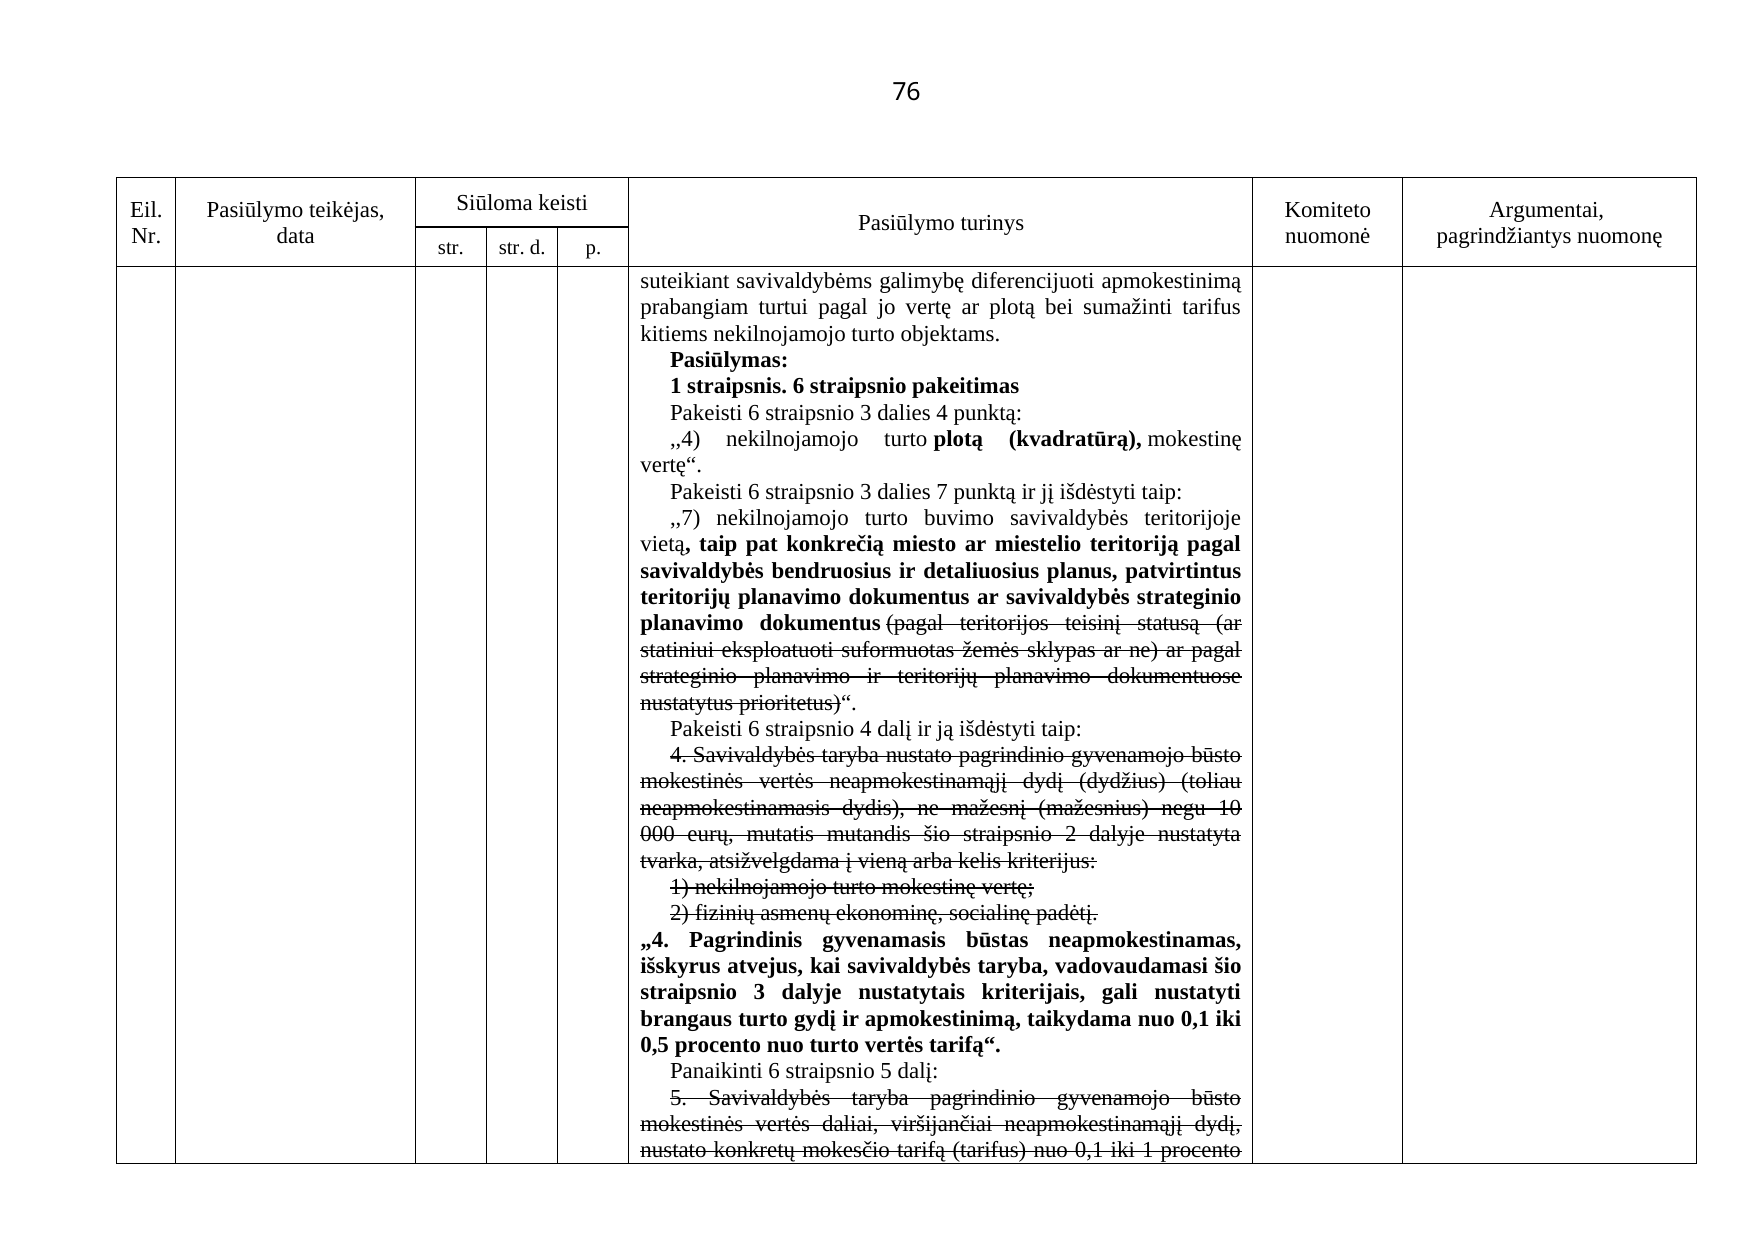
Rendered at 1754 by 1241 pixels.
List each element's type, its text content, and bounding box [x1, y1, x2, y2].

table_cell [117, 267, 175, 1163]
table_cell [1253, 267, 1402, 1163]
table_cell [487, 267, 557, 1163]
table_header Pasiūlymo turinys [629, 178, 1252, 266]
table_header Eil. Nr. [117, 178, 175, 266]
table_cell [558, 267, 628, 1163]
table_header Siūloma keisti [416, 178, 628, 226]
table_header Komiteto nuomonė [1253, 178, 1402, 266]
table_cell p. [558, 228, 628, 266]
table_cell str. [416, 228, 486, 266]
table_cell [1403, 267, 1696, 1163]
table_cell suteikiant savivaldybėms galimybę diferencijuoti apmokestinimą prabangiam turtui pagal jo vertę ar plotą bei sumažinti tarifus kitiems nekilnojamojo turto objektams. Pasiūlymas: 1 straipsnis. 6 straipsnio pakeitimas Pakeisti 6 straipsnio 3 dalies 4 punktą: ,,4) nekilnojamojo turto plotą (kvadratūrą), mokestinę vertę“. Pakeisti 6 straipsnio 3 dalies 7 punktą ir jį išdėstyti taip: ,,7) nekilnojamojo turto buvimo savivaldybės teritorijoje vietą, taip pat konkrečią miesto ar miestelio teritoriją pagal savivaldybės bendruosius ir detaliuosius planus, patvirtintus teritorijų planavimo dokumentus ar savivaldybės strateginio planavimo dokumentus (pagal teritorijos teisinį statusą (ar statiniui eksploatuoti suformuotas žemės sklypas ar ne) ar pagal strateginio planavimo ir teritorijų planavimo dokumentuose nustatytus prioritetus)“. Pakeisti 6 straipsnio 4 dalį ir ją išdėstyti taip: 4. Savivaldybės taryba nustato pagrindinio gyvenamojo būsto mokestinės vertės neapmokestinamąjį dydį (dydžius) (toliau neapmokestinamasis dydis), ne mažesnį (mažesnius) negu 10 000 eurų, mutatis mutandis šio straipsnio 2 dalyje nustatyta tvarka, atsižvelgdama į vieną arba kelis kriterijus: 1) nekilnojamojo turto mokestinę vertę; 2) fizinių asmenų ekonominę, socialinę padėtį. „4. Pagrindinis gyvenamasis būstas neapmokestinamas, išskyrus atvejus, kai savivaldybės taryba, vadovaudamasi šio straipsnio 3 dalyje nustatytais kriterijais, gali nustatyti brangaus turto gydį ir apmokestinimą, taikydama nuo 0,1 iki 0,5 procento nuo turto vertės tarifą“. Panaikinti 6 straipsnio 5 dalį: 5. Savivaldybės taryba pagrindinio gyvenamojo būsto mokestinės vertės daliai, viršijančiai neapmokestinamąjį dydį, nustato konkretų mokesčio tarifą (tarifus) nuo 0,1 iki 1 procento [629, 267, 1252, 1163]
table_header Pasiūlymo teikėjas, data [176, 178, 415, 266]
table_header Argumentai, pagrindžiantys nuomonę [1403, 178, 1696, 266]
table_cell [416, 267, 486, 1163]
table_cell [176, 267, 415, 1163]
table_cell str. d. [487, 228, 557, 266]
